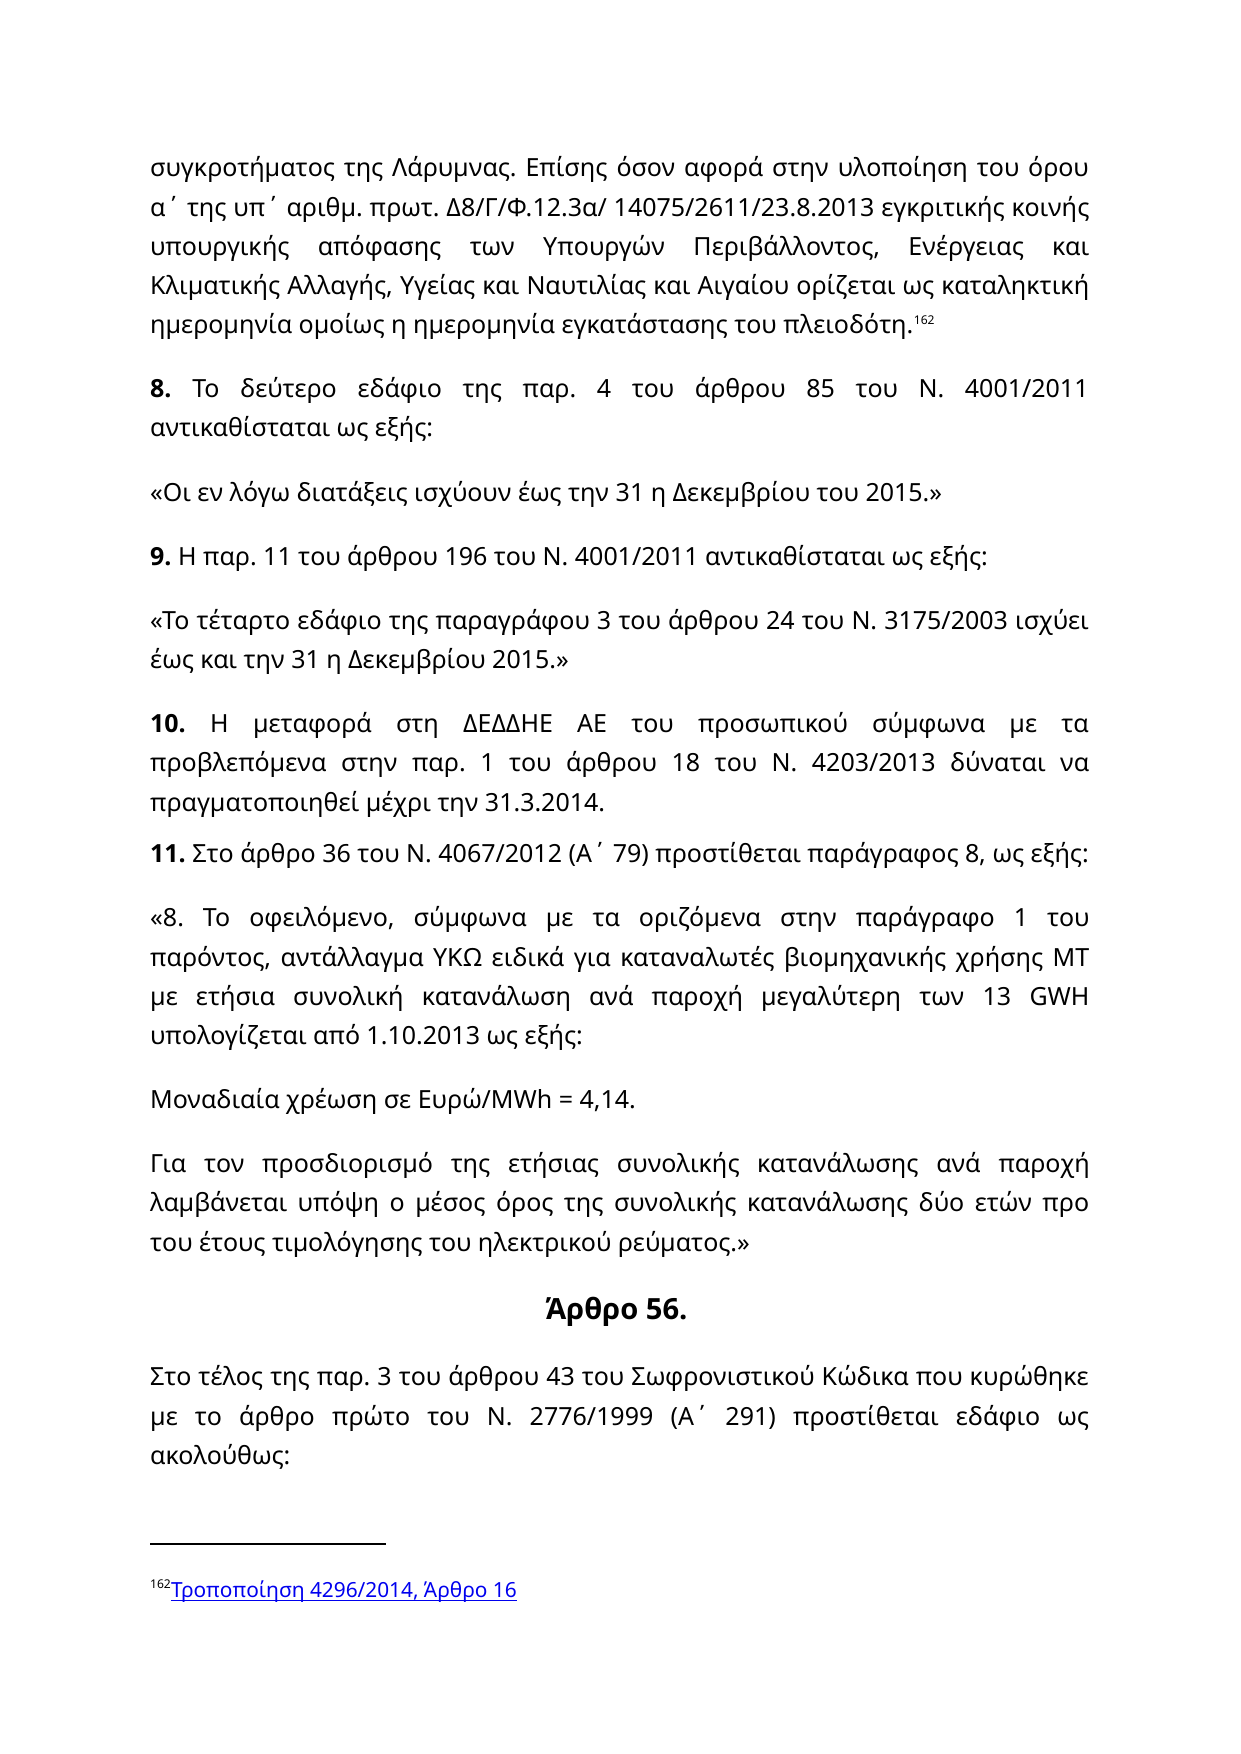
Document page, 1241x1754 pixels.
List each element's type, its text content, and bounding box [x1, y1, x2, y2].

text Μοναδιαία χρέωση σε Ευρώ/MWh = 4,14. [150, 1082, 1090, 1116]
text Για τον προσδιορισμό της ετήσιας συνολικής κατανάλωσης ανά παροχή λαμβάνεται υπόψη ο μέσος όρος της συνολικής κατανάλωσης δύο ετών προ του έτους τιμολόγησης του ηλεκτρικού ρεύματος.» [150, 1146, 1090, 1258]
text 9. Η παρ. 11 του άρθρου 196 του Ν. 4001/2011 αντικαθίσταται ως εξής: [150, 538, 1090, 572]
text 8. Το δεύτερο εδάφιο της παρ. 4 του άρθρου 85 του Ν. 4001/2011 αντικαθίσταται ως εξής: [150, 371, 1090, 444]
text Τροποποίηση 4296/2014, Άρθρο 16 [150, 1576, 1090, 1604]
text Στο τέλος της παρ. 3 του άρθρου 43 του Σωφρονιστικού Κώδικα που κυρώθηκε με το άρθρο πρώτο του Ν. 2776/1999 (Α΄ 291) προστίθεται εδάφιο ως ακολούθως: [150, 1359, 1090, 1471]
text συγκροτήματος της Λάρυμνας. Επίσης όσον αφορά στην υλοποίηση του όρου α΄ της υπ΄ αριθμ. πρωτ. Δ8/Γ/Φ.12.3α/ 14075/2611/23.8.2013 εγκριτικής κοινής υπουργικής απόφασης των Υπουργών Περιβάλλοντος, Ενέργειας και Κλιματικής Αλλαγής, Υγείας και Ναυτιλίας και Αιγαίου ορίζεται ως καταληκτική ημερομηνία ομοίως η ημερομηνία εγκατάστασης του πλειοδότη. [150, 150, 1090, 341]
subtitle Άρθρο 56. [150, 1288, 1090, 1328]
text «Το τέταρτο εδάφιο της παραγράφου 3 του άρθρου 24 του Ν. 3175/2003 ισχύει έως και την 31 η Δεκεμβρίου 2015.» [150, 602, 1090, 676]
text «8. Το οφειλόμενο, σύμφωνα με τα οριζόμενα στην παράγραφο 1 του παρόντος, αντάλλαγμα ΥΚΩ ειδικά για καταναλωτές βιομηχανικής χρήσης ΜΤ με ετήσια συνολική κατανάλωση ανά παροχή μεγαλύτερη των 13 GWH υπολογίζεται από 1.10.2013 ως εξής: [150, 900, 1090, 1052]
text «Οι εν λόγω διατάξεις ισχύουν έως την 31 η Δεκεμβρίου του 2015.» [150, 474, 1090, 508]
text 11. Στο άρθρο 36 του Ν. 4067/2012 (Α΄ 79) προστίθεται παράγραφος 8, ως εξής: [150, 836, 1090, 870]
text 10. Η μεταφορά στη ΔΕΔΔΗΕ ΑΕ του προσωπικού σύμφωνα με τα προβλεπόμενα στην παρ. 1 του άρθρου 18 του Ν. 4203/2013 δύναται να πραγματοποιηθεί μέχρι την 31.3.2014. [150, 706, 1090, 818]
